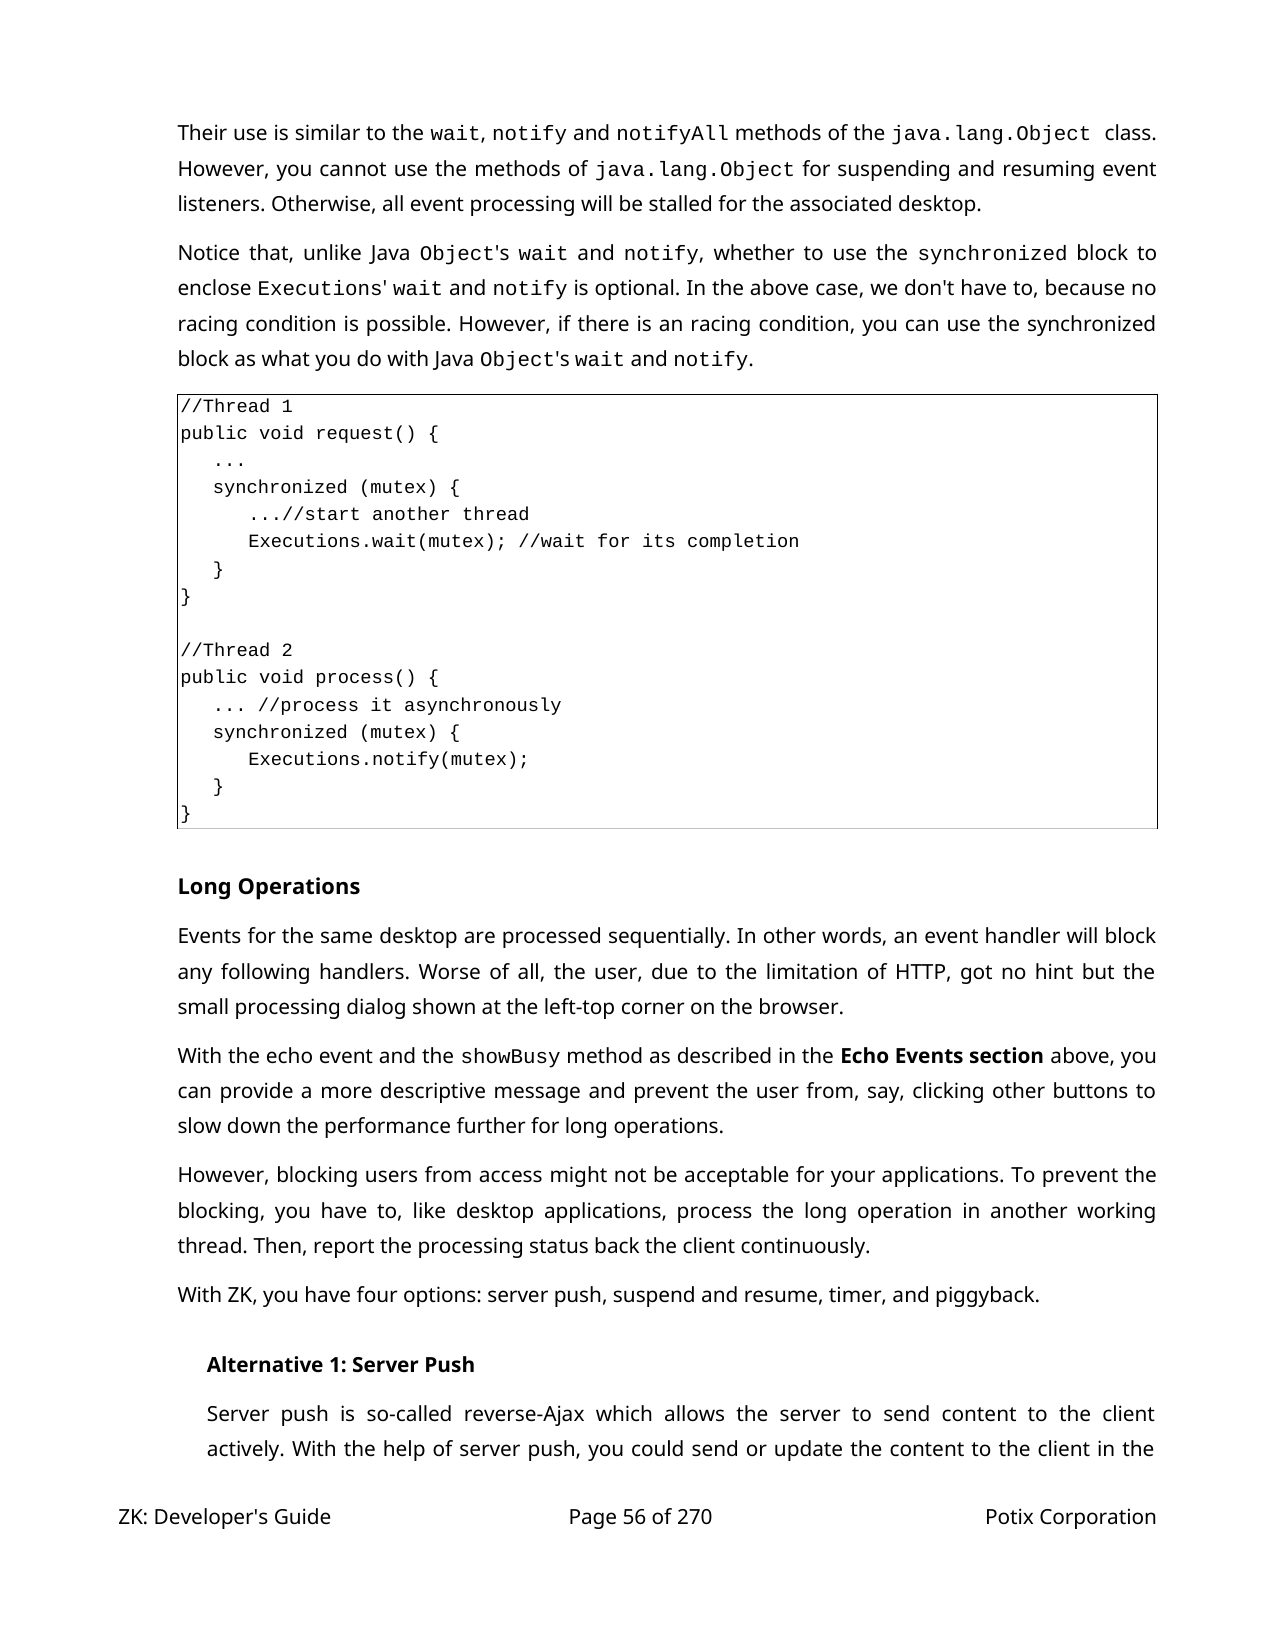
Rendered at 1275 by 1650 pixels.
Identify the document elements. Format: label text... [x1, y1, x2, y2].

text public void request() { [178, 421, 1157, 445]
text With ZK, you have four options: server push, suspend and resume, timer, and piggyback. [177, 1280, 1157, 1308]
text ... //process it asynchronously [178, 692, 1157, 717]
text Executions.wait(mutex); //wait for its completion [178, 529, 1157, 554]
text Events for the same desktop are processed sequentially. In other words, an event handler will block any following handlers. Worse of all, the user, due to the limitation of HTTP, got no hint but the small processing dialog shown at the left-top corner on the browser. [177, 922, 1157, 1020]
text //Thread 2 [178, 638, 1157, 662]
text Server push is so-called reverse-Ajax which allows the server to send content to the client actively. With the help of server push, you could send or update the content to the client in the [207, 1399, 1157, 1463]
text } [178, 801, 1157, 828]
text ...//start another thread [178, 502, 1157, 526]
text } [178, 584, 1157, 608]
text } [178, 774, 1157, 798]
text public void process() { [178, 665, 1157, 689]
text Executions.notify(mutex); [178, 747, 1157, 771]
text However, blocking users from access might not be acceptable for your applications. To prevent the blocking, you have to, like desktop applications, process the long operation in another working thread. Then, report the processing status back the client continuously. [177, 1161, 1157, 1259]
text Their use is similar to the wait, notify and notifyAll methods of the java.lang.Object class. However, you cannot use the methods of java.lang.Object for suspending and resuming event listeners. Otherwise, all event processing will be stalled for the associated desktop. [177, 118, 1157, 217]
text ... [178, 448, 1157, 472]
text synchronized (mutex) { [178, 720, 1157, 744]
subtitle Long Operations [177, 871, 1157, 901]
text synchronized (mutex) { [178, 475, 1157, 499]
text Notice that, unlike Java Object's wait and notify, whether to use the synchronized block to enclose Executions' wait and notify is optional. In the above case, we don't have to, because no racing condition is possible. However, if there is an racing condition, you can use the synchronized block as what you do with Java Object's wait and notify. [177, 238, 1157, 373]
subtitle Alternative 1: Server Push [207, 1351, 1157, 1379]
text //Thread 1 [178, 395, 1157, 418]
text } [178, 557, 1157, 581]
text With the echo event and the showBusy method as described in the Echo Events section above, you can provide a more descriptive message and prevent the user from, say, clicking other buttons to slow down the performance further for long operations. [177, 1041, 1157, 1140]
